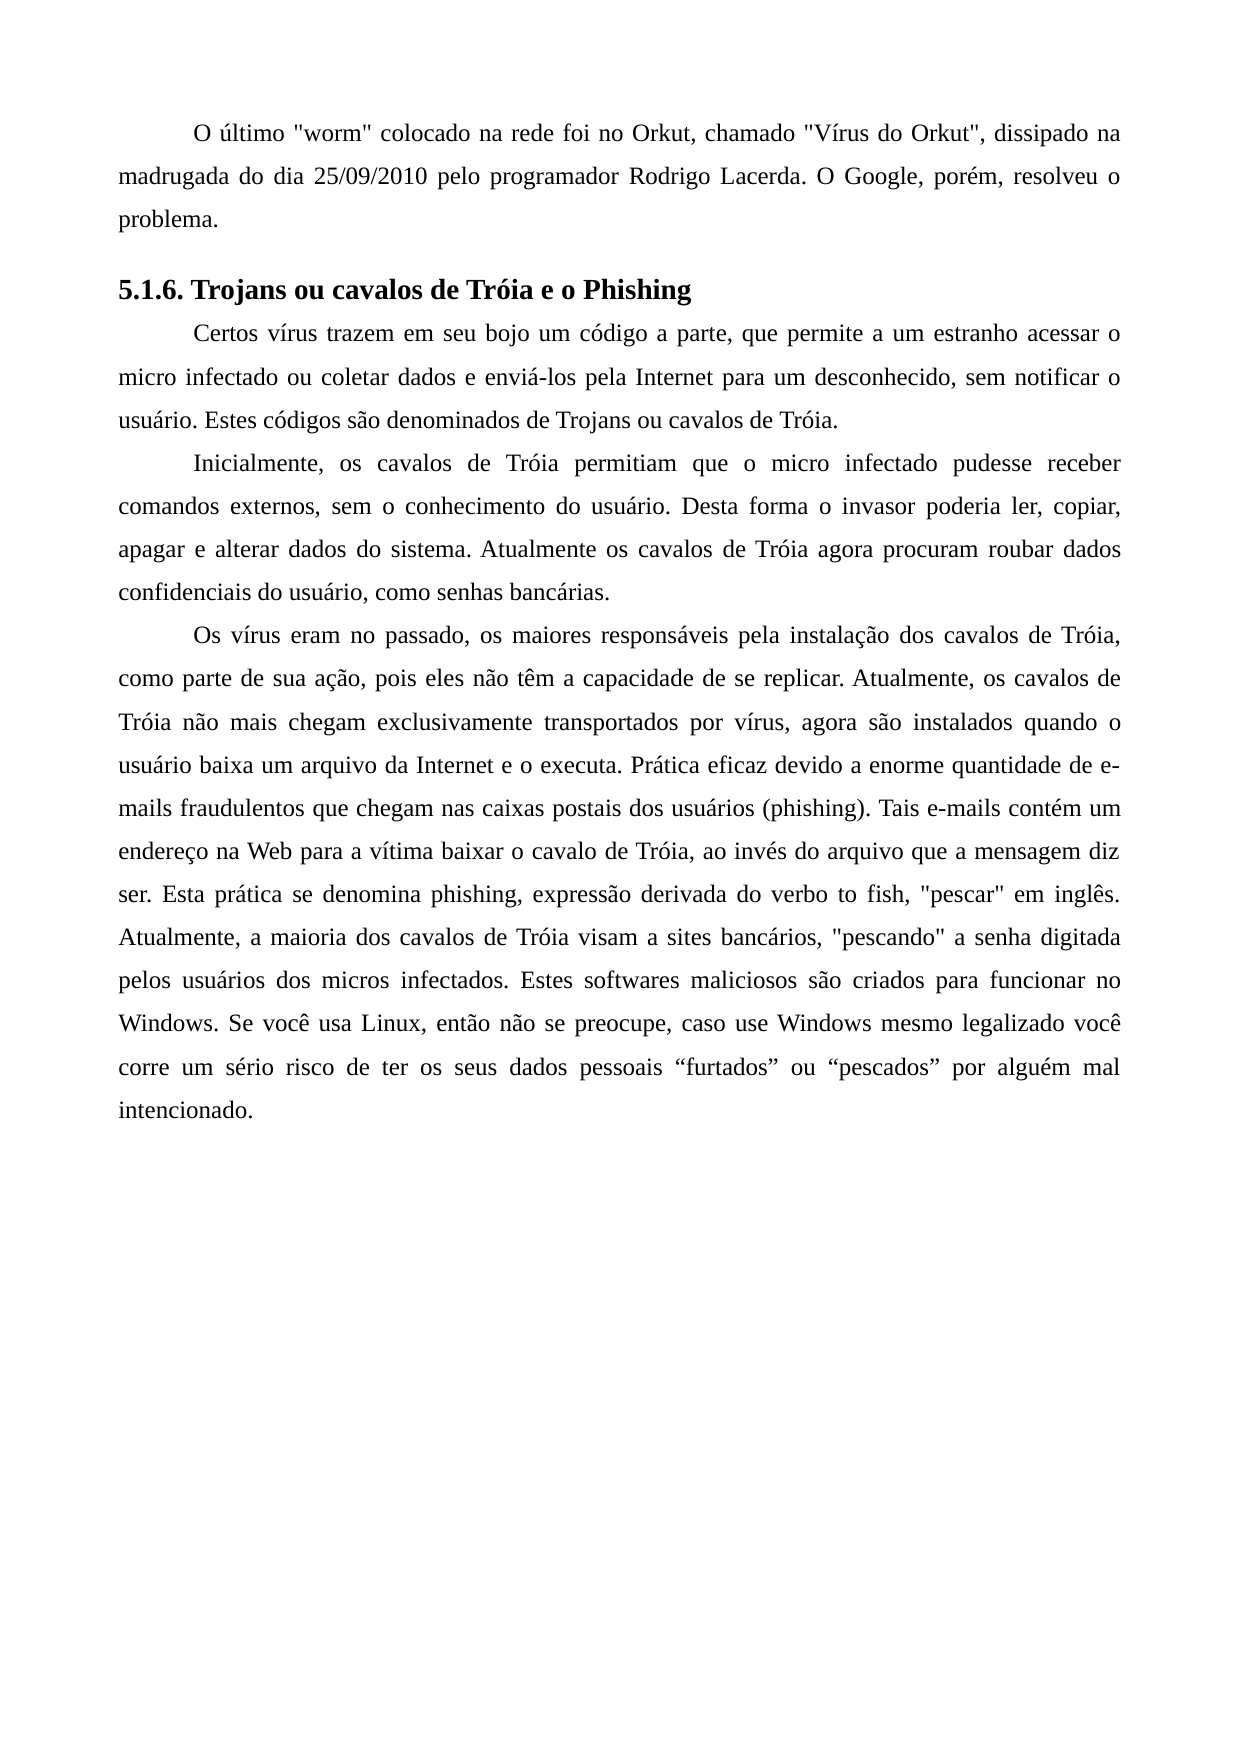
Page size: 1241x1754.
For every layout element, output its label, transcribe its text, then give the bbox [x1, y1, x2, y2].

text Os vírus eram no passado, os maiores responsáveis pela instalação dos cavalos de Tróia, como parte de sua ação, pois eles não têm a capacidade de se replicar. Atualmente, os cavalos de Tróia não mais chegam exclusivamente transportados por vírus, agora são instalados quando o usuário baixa um arquivo da Internet e o executa. Prática eficaz devido a enorme quantidade de e-mails fraudulentos que chegam nas caixas postais dos usuários (phishing). Tais e-mails contém um endereço na Web para a vítima baixar o cavalo de Tróia, ao invés do arquivo que a mensagem diz ser. Esta prática se denomina phishing, expressão derivada do verbo to fish, "pescar" em inglês. Atualmente, a maioria dos cavalos de Tróia visam a sites bancários, "pescando" a senha digitada pelos usuários dos micros infectados. Estes softwares maliciosos são criados para funcionar no Windows. Se você usa Linux, então não se preocupe, caso use Windows mesmo legalizado você corre um sério risco de ter os seus dados pessoais “furtados” ou “pescados” por alguém mal intencionado. [118, 620, 1122, 1123]
subtitle 5.1.6. Trojans ou cavalos de Tróia e o Phishing [118, 272, 1122, 306]
text Inicialmente, os cavalos de Tróia permitiam que o micro infectado pudesse receber comandos externos, sem o conhecimento do usuário. Desta forma o invasor poderia ler, copiar, apagar e alterar dados do sistema. Atualmente os cavalos de Tróia agora procuram roubar dados confidenciais do usuário, como senhas bancárias. [118, 448, 1122, 606]
text Certos vírus trazem em seu bojo um código a parte, que permite a um estranho acessar o micro infectado ou coletar dados e enviá-los pela Internet para um desconhecido, sem notificar o usuário. Estes códigos são denominados de Trojans ou cavalos de Tróia. [118, 318, 1122, 433]
text O último "worm" colocado na rede foi no Orkut, chamado "Vírus do Orkut", dissipado na madrugada do dia 25/09/2010 pelo programador Rodrigo Lacerda. O Google, porém, resolveu o problema. [118, 118, 1122, 233]
